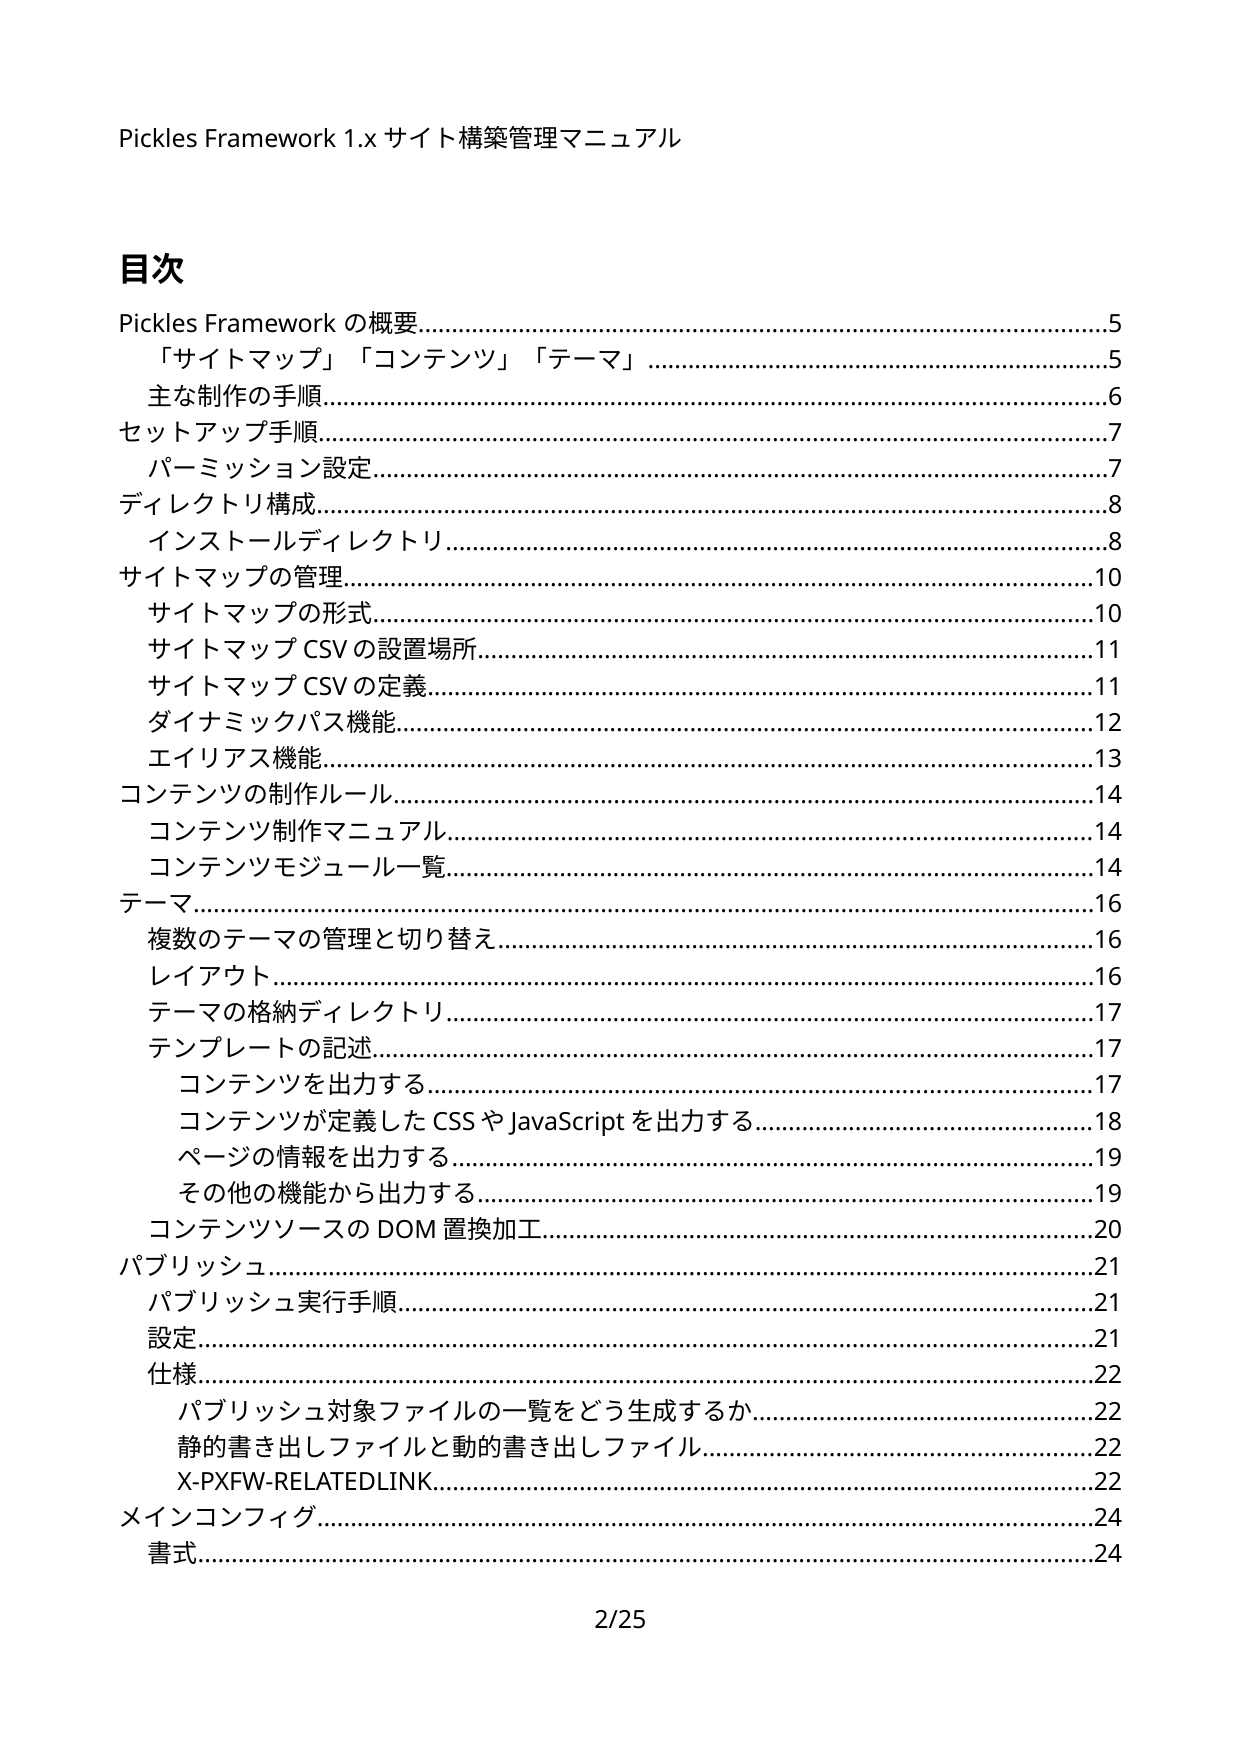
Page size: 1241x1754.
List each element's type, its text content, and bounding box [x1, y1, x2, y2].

text メインコンフィグ 24 [118, 1498, 1122, 1534]
text その他の機能から出力する 19 [177, 1174, 1122, 1210]
text コンテンツ制作マニュアル 14 [148, 811, 1122, 847]
text エイリアス機能 13 [148, 739, 1122, 775]
text 書式 24 [148, 1534, 1122, 1570]
text ページの情報を出力する 19 [177, 1137, 1122, 1174]
text Pickles Framework の概要 5 [118, 304, 1122, 340]
text パブリッシュ対象ファイルの一覧をどう生成するか 22 [177, 1391, 1122, 1427]
text コンテンツソースのDOM置換加工 20 [148, 1210, 1122, 1246]
text X-PXFW-RELATEDLINK 22 [177, 1464, 1122, 1498]
text パブリッシュ 21 [118, 1246, 1122, 1282]
text レイアウト 16 [148, 956, 1122, 992]
text コンテンツモジュール一覧 14 [148, 847, 1122, 884]
text 静的書き出しファイルと動的書き出しファイル 22 [177, 1427, 1122, 1464]
text 主な制作の手順 6 [148, 376, 1122, 412]
text サイトマップCSVの設置場所 11 [148, 630, 1122, 666]
text テンプレートの記述 17 [148, 1029, 1122, 1065]
text コンテンツを出力する 17 [177, 1065, 1122, 1101]
text ディレクトリ構成 8 [118, 485, 1122, 521]
text コンテンツの制作ルール 14 [118, 775, 1122, 811]
text サイトマップの形式 10 [148, 594, 1122, 630]
text パーミッション設定 7 [148, 449, 1122, 485]
text テーマの格納ディレクトリ 17 [148, 992, 1122, 1029]
text 設定 21 [148, 1319, 1122, 1355]
text サイトマップCSVの定義 11 [148, 666, 1122, 702]
text ダイナミックパス機能 12 [148, 702, 1122, 739]
text 仕様 22 [148, 1355, 1122, 1391]
text テーマ 16 [118, 884, 1122, 920]
text コンテンツが定義したCSSやJavaScriptを出力する 18 [177, 1101, 1122, 1137]
text セットアップ手順 7 [118, 412, 1122, 449]
text 「サイトマップ」「コンテンツ」「テーマ」 5 [148, 340, 1122, 376]
subtitle 目次 [118, 243, 1122, 291]
text インストールディレクトリ 8 [148, 521, 1122, 557]
text サイトマップの管理 10 [118, 557, 1122, 594]
text 複数のテーマの管理と切り替え 16 [148, 920, 1122, 956]
text パブリッシュ実行手順 21 [148, 1282, 1122, 1319]
